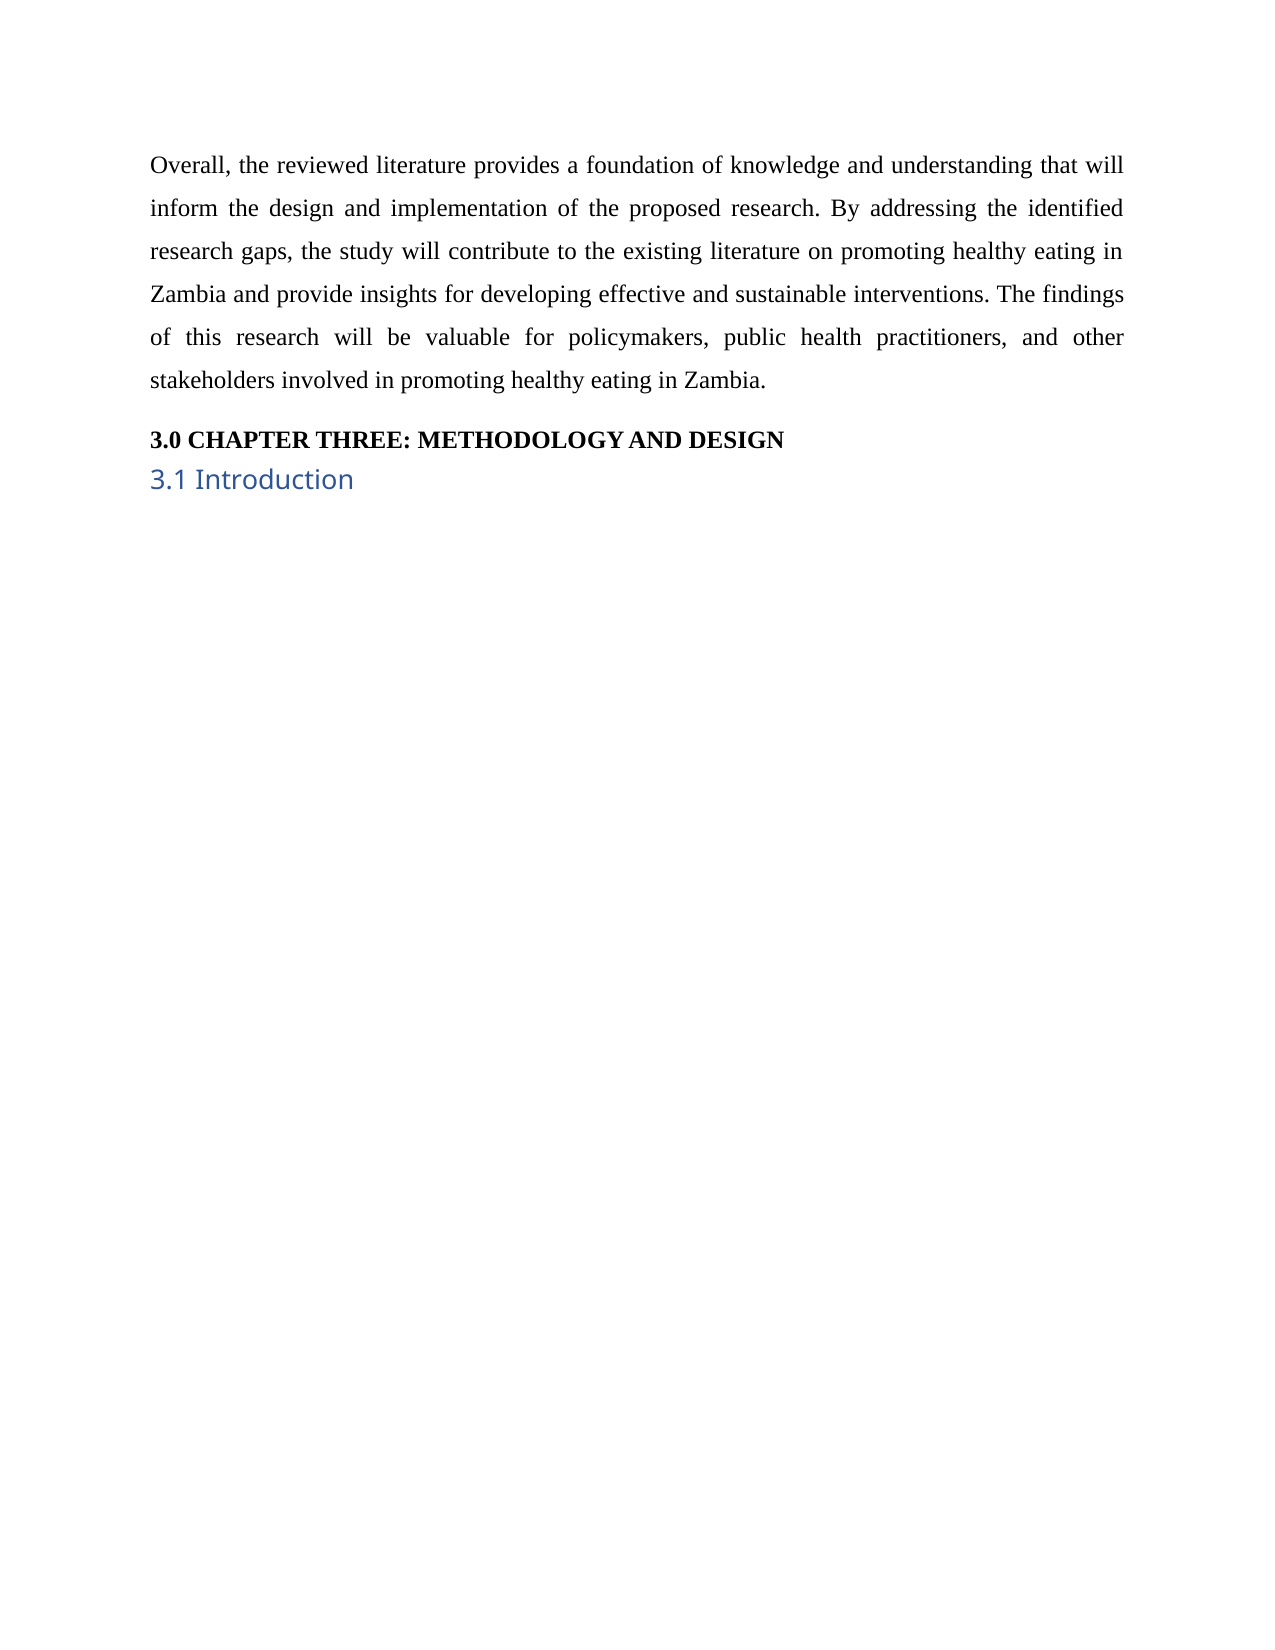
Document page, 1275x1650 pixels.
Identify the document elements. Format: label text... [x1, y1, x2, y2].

subtitle 3.1 Introduction [150, 461, 1125, 497]
subtitle 3.0 CHAPTER THREE: METHODOLOGY AND DESIGN [150, 425, 1125, 454]
text Overall, the reviewed literature provides a foundation of knowledge and understanding that will inform the design and implementation of the proposed research. By addressing the identified research gaps, the study will contribute to the existing literature on promoting healthy eating in Zambia and provide insights for developing effective and sustainable interventions. The findings of this research will be valuable for policymakers, public health practitioners, and other stakeholders involved in promoting healthy eating in Zambia. [150, 150, 1125, 394]
